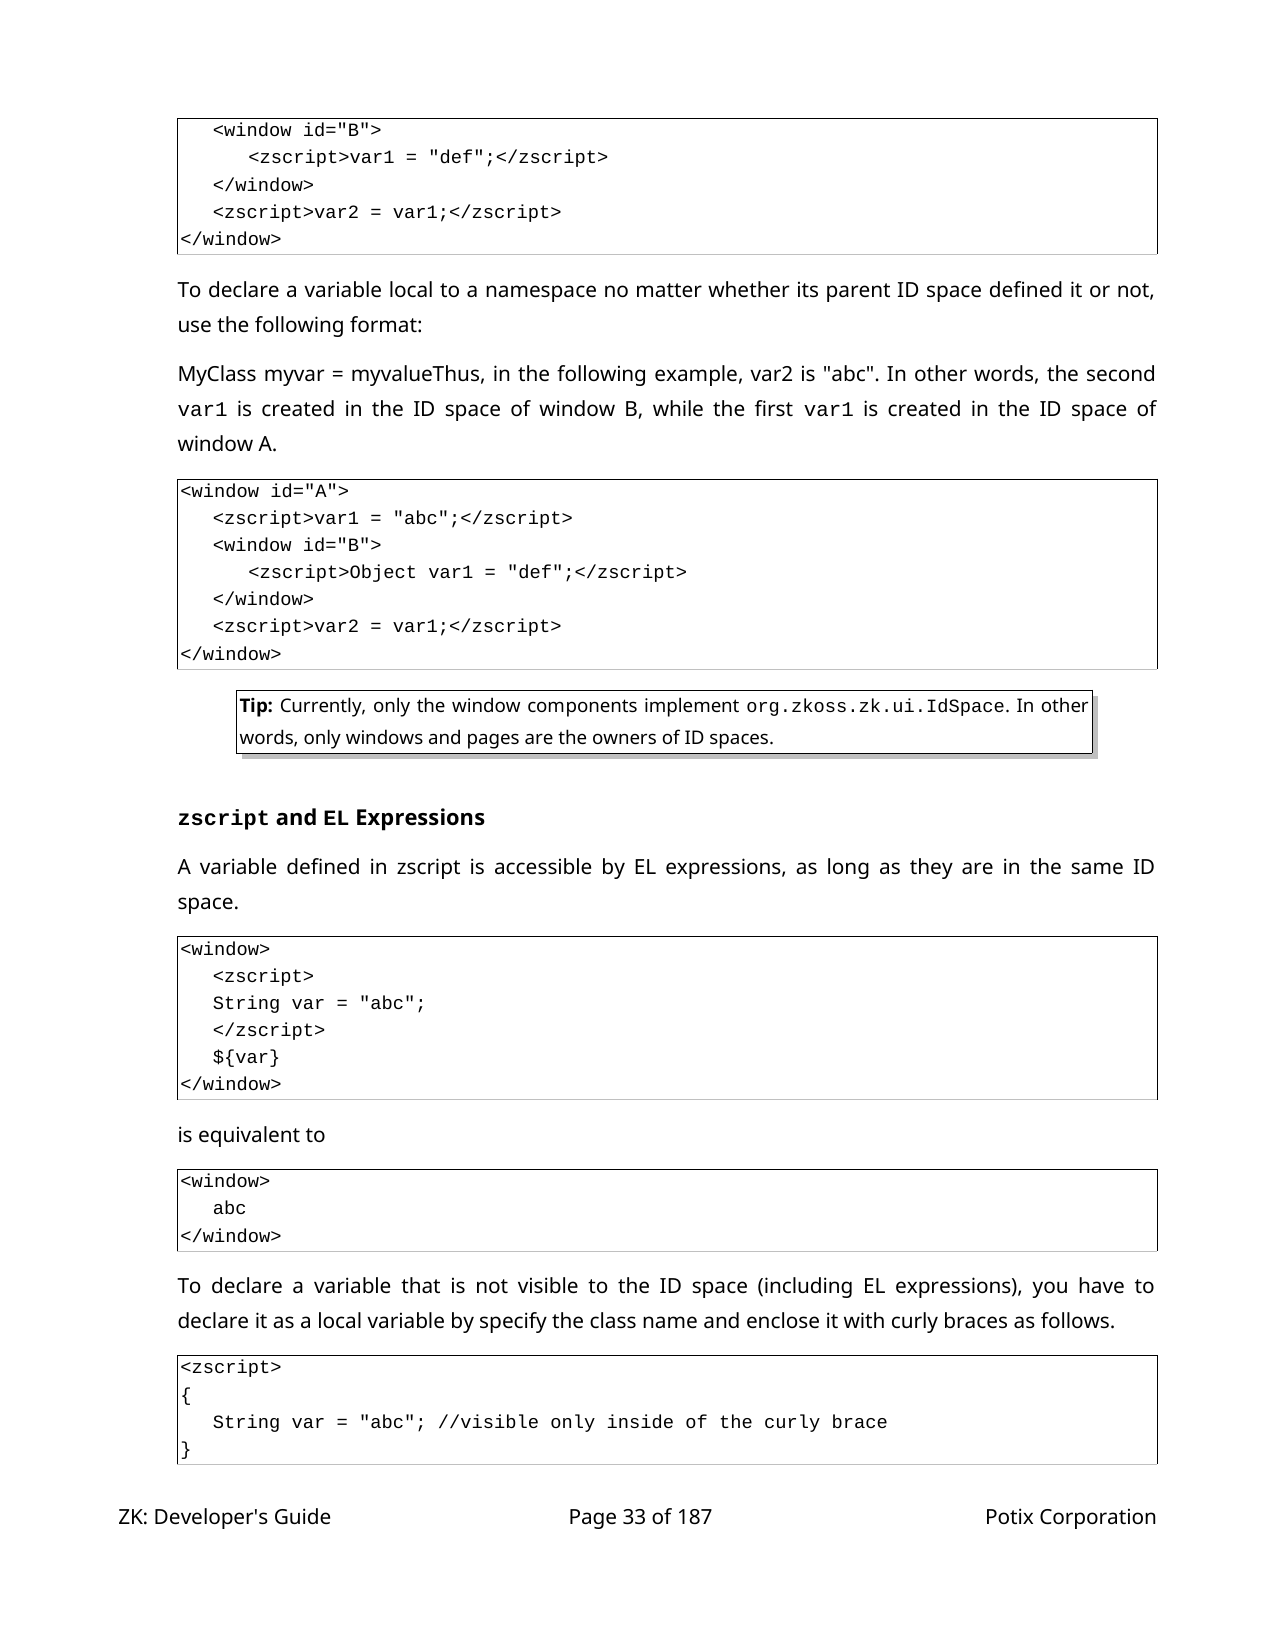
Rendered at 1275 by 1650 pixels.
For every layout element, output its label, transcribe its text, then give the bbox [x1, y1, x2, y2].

text <zscript>var2 = var1;</zscript> [178, 200, 1157, 224]
text <window> [178, 1170, 1157, 1193]
text <zscript> [178, 1356, 1157, 1380]
text Tip: Currently, only the window components implement org.zkoss.zk.ui.IdSpace. In other words, only windows and pages are the owners of ID spaces. [237, 691, 1092, 753]
text </window> [178, 1223, 1157, 1251]
text <zscript>var2 = var1;</zscript> [178, 614, 1157, 639]
text <zscript>var1 = "def";</zscript> [178, 145, 1157, 169]
text A variable defined in zscript is accessible by EL expressions, as long as they are in the same ID space. [177, 852, 1157, 916]
text is equivalent to [177, 1120, 1157, 1148]
text MyClass myvar = myvalueThus, in the following example, var2 is "abc". In other words, the second var1 is created in the ID space of window B, while the first var1 is created in the ID space of window A. [177, 359, 1157, 458]
text </window> [178, 642, 1157, 669]
text abc [178, 1196, 1157, 1221]
text </window> [178, 587, 1157, 611]
text { [178, 1383, 1157, 1407]
text </window> [178, 172, 1157, 197]
text <zscript> [178, 963, 1157, 988]
text <window> [178, 937, 1157, 961]
text To declare a variable that is not visible to the ID space (including EL expressions), you have to declare it as a local variable by specify the class name and enclose it with curly braces as follows. [177, 1271, 1157, 1335]
text </zscript> [178, 1018, 1157, 1042]
text ${var} [178, 1045, 1157, 1069]
text <window id="B"> [178, 119, 1157, 142]
text String var = "abc"; [178, 991, 1157, 1015]
text </window> [178, 227, 1157, 254]
text <zscript>var1 = "abc";</zscript> [178, 506, 1157, 530]
text <window id="B"> [178, 533, 1157, 557]
text <window id="A"> [178, 480, 1157, 503]
text String var = "abc"; //visible only inside of the curly brace [178, 1410, 1157, 1434]
text To declare a variable local to a namespace no matter whether its parent ID space defined it or not, use the following format: [177, 275, 1157, 338]
text } [178, 1437, 1157, 1464]
subtitle zscript and EL Expressions [177, 802, 1157, 832]
text <zscript>Object var1 = "def";</zscript> [178, 560, 1157, 584]
text </window> [178, 1072, 1157, 1099]
